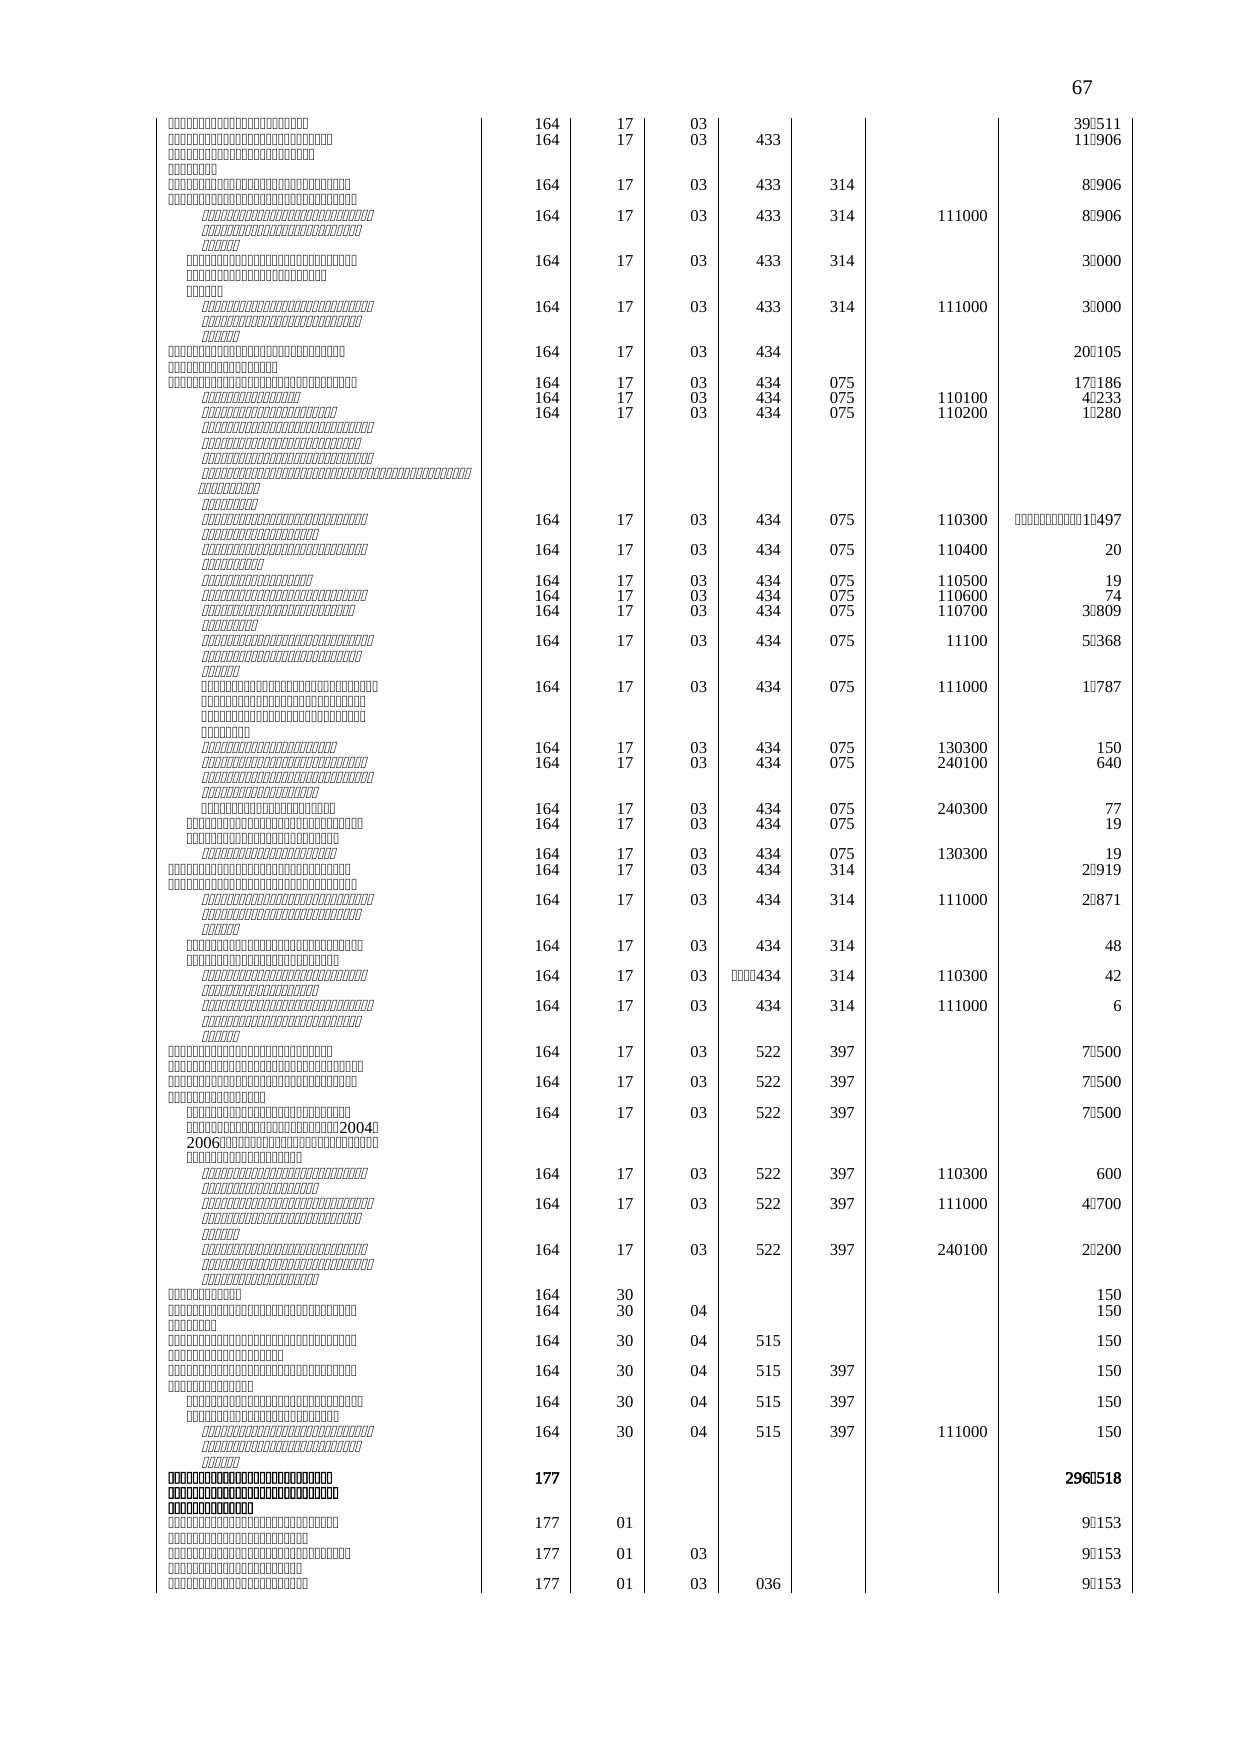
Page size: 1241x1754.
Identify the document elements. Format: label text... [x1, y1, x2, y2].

table_cell  [866, 392, 998, 407]
table_cell  [792, 970, 865, 1000]
table_cell  [482, 1335, 570, 1365]
table_cell  [571, 392, 644, 407]
table_cell  [999, 544, 1132, 574]
table_cell    [157, 1472, 481, 1517]
table_cell   [157, 605, 481, 635]
table_cell  [482, 544, 570, 574]
table_cell  [571, 1578, 644, 1593]
table_cell  [792, 377, 865, 392]
table_cell  [866, 514, 998, 544]
table_cell [719, 1304, 791, 1335]
table_cell  [482, 970, 570, 1000]
table_cell  [571, 255, 644, 301]
table_cell   [157, 1168, 481, 1198]
table_cell  [792, 681, 865, 742]
table_cell  [719, 574, 791, 589]
table_cell  [719, 1046, 791, 1076]
table_cell [1133, 407, 1163, 513]
table_cell [866, 377, 998, 392]
table_cell [1133, 209, 1163, 255]
table_cell  [999, 1396, 1132, 1426]
table_cell  [571, 803, 644, 818]
table_cell  [719, 1000, 791, 1046]
table_cell [866, 133, 998, 179]
table_cell    [157, 894, 481, 939]
table_cell  [792, 544, 865, 574]
table_cell  [999, 863, 1132, 894]
table_cell  [571, 1396, 644, 1426]
table_cell  [999, 1168, 1132, 1198]
table_cell  [645, 514, 718, 544]
table_cell [866, 863, 998, 894]
table_cell  [866, 803, 998, 818]
table_cell  [866, 1000, 998, 1046]
table_cell  [482, 1168, 570, 1198]
table_cell  [571, 1335, 644, 1365]
table_cell   [157, 970, 481, 1000]
table_cell  [645, 863, 718, 894]
table_cell [1133, 757, 1163, 802]
table_cell  [999, 939, 1132, 970]
table_cell [866, 346, 998, 377]
table_cell  [792, 742, 865, 757]
table_cell  [866, 1244, 998, 1289]
table_cell  [482, 514, 570, 544]
table_cell  [645, 894, 718, 939]
table_cell  [999, 681, 1132, 742]
table_cell  [999, 574, 1132, 589]
table_cell  [999, 970, 1132, 1000]
table_cell  [719, 1578, 791, 1593]
table_cell [866, 1289, 998, 1304]
table_cell [866, 1548, 998, 1578]
table_cell  [157, 1289, 481, 1304]
table_cell  [719, 392, 791, 407]
table_cell  [719, 863, 791, 894]
table_cell    [157, 757, 481, 802]
table_cell  [719, 1244, 791, 1289]
table_cell [1133, 635, 1163, 681]
table_cell [1133, 1365, 1163, 1396]
table_cell  [645, 346, 718, 377]
table_cell  [571, 133, 644, 179]
table_cell [866, 818, 998, 848]
table_cell  [792, 209, 865, 255]
table_cell  [571, 939, 644, 970]
table_cell  [999, 1335, 1132, 1365]
table_cell [1133, 939, 1163, 970]
table_cell [792, 346, 865, 377]
table_cell   [157, 544, 481, 574]
table_cell [645, 1472, 718, 1517]
table_cell  [571, 863, 644, 894]
table_cell  [719, 590, 791, 605]
table_cell  [999, 133, 1132, 179]
table_cell  [999, 1107, 1132, 1167]
table_cell  [482, 1396, 570, 1426]
table_cell   [157, 514, 481, 544]
table_cell  [482, 301, 570, 346]
table_cell   [157, 1335, 481, 1365]
table_cell  [645, 742, 718, 757]
table_cell  [719, 818, 791, 848]
table_cell  [792, 590, 865, 605]
table_cell  [645, 848, 718, 863]
table_cell  [482, 742, 570, 757]
table_cell   [157, 1365, 481, 1396]
table_cell [1133, 346, 1163, 377]
table_cell  [999, 1472, 1132, 1517]
table_cell  [482, 818, 570, 848]
table_cell [1133, 742, 1163, 757]
table_cell  [157, 118, 481, 133]
table_cell  [571, 590, 644, 605]
table_cell  [482, 392, 570, 407]
table_cell   [157, 863, 481, 894]
table_cell  [571, 1046, 644, 1076]
table_cell [1133, 1107, 1163, 1167]
table_cell [1133, 605, 1163, 635]
table_cell  [792, 803, 865, 818]
table_cell  [792, 757, 865, 802]
table_cell [866, 1472, 998, 1517]
table_cell  [571, 1304, 644, 1335]
table_cell    [157, 1000, 481, 1046]
table_cell [792, 1335, 865, 1365]
table_cell  [999, 818, 1132, 848]
table_cell  [719, 1198, 791, 1243]
table_cell  [999, 407, 1132, 513]
table_cell  [571, 970, 644, 1000]
table_cell    [157, 1426, 481, 1472]
table_cell [645, 1289, 718, 1304]
table_cell  [645, 803, 718, 818]
table_cell  [571, 605, 644, 635]
table_cell   [157, 346, 481, 377]
table_cell [866, 1304, 998, 1335]
table_cell  [999, 757, 1132, 802]
table_cell  [719, 757, 791, 802]
table_cell  [482, 1076, 570, 1107]
table_cell [866, 1335, 998, 1365]
table_cell  [482, 407, 570, 513]
table_cell  [571, 1289, 644, 1304]
table_cell  [999, 1000, 1132, 1046]
table_cell [1133, 514, 1163, 544]
table_cell [1133, 133, 1163, 179]
table_cell  [999, 1198, 1132, 1243]
table_cell  [866, 301, 998, 346]
table_cell  [482, 1365, 570, 1396]
table_cell [1133, 681, 1163, 742]
table_cell  [645, 407, 718, 513]
table_cell [792, 1548, 865, 1578]
table_cell  [719, 939, 791, 970]
table_cell  [999, 392, 1132, 407]
table_cell [866, 1107, 998, 1167]
table_cell  [482, 209, 570, 255]
table_cell  [719, 514, 791, 544]
table_cell  [792, 1365, 865, 1396]
table_cell  [482, 1046, 570, 1076]
table_cell  [719, 1168, 791, 1198]
table_cell [1133, 1517, 1163, 1548]
table_cell   [157, 1548, 481, 1578]
table_cell [1133, 1289, 1163, 1304]
table_cell  [482, 133, 570, 179]
table_cell  [157, 742, 481, 757]
table_cell  [866, 681, 998, 742]
table_cell [1133, 848, 1163, 863]
table_cell    [157, 255, 481, 301]
table_cell  [999, 118, 1132, 133]
table_cell  [999, 1244, 1132, 1289]
table_cell   [157, 1076, 481, 1107]
table_cell  [482, 1578, 570, 1593]
table_cell  [645, 1076, 718, 1107]
table_cell  [645, 574, 718, 589]
table_cell  [482, 681, 570, 742]
table_cell  [645, 757, 718, 802]
table_cell  [999, 1076, 1132, 1107]
table_cell [1133, 1578, 1163, 1593]
table_cell  [645, 209, 718, 255]
table_cell  [645, 1244, 718, 1289]
table_cell  [645, 1335, 718, 1365]
table_cell  [645, 1396, 718, 1426]
table_cell   [157, 179, 481, 209]
table_cell  [719, 970, 791, 1000]
table_cell  [999, 209, 1132, 255]
table_cell  [571, 514, 644, 544]
table_cell  [719, 1335, 791, 1365]
table_cell [792, 1517, 865, 1548]
table_cell  [719, 1107, 791, 1167]
table_cell  [157, 1578, 481, 1593]
table_cell  [482, 1289, 570, 1304]
table_cell  [571, 1000, 644, 1046]
table_cell [792, 118, 865, 133]
table_cell  [645, 1000, 718, 1046]
table_cell  [482, 1304, 570, 1335]
table_cell  [719, 544, 791, 574]
table_cell  [645, 1046, 718, 1076]
table_cell  [571, 544, 644, 574]
table_cell  [482, 1517, 570, 1548]
table_cell  [571, 377, 644, 392]
table_cell  [999, 255, 1132, 301]
table_cell  [719, 377, 791, 392]
table_cell  [645, 392, 718, 407]
table_cell  [482, 118, 570, 133]
table_cell  [792, 514, 865, 544]
table_cell [1133, 970, 1163, 1000]
table_cell [1133, 1426, 1163, 1472]
table_cell  [792, 1107, 865, 1167]
table_cell [1133, 301, 1163, 346]
table_cell [1133, 377, 1163, 392]
table_cell   [157, 1517, 481, 1548]
table_cell [866, 1365, 998, 1396]
table_cell  [999, 1517, 1132, 1548]
table_cell  [999, 635, 1132, 681]
table_cell [1133, 118, 1163, 133]
table_cell  [571, 1107, 644, 1167]
table_cell  [792, 255, 865, 301]
table_cell  [482, 863, 570, 894]
table_cell  [719, 179, 791, 209]
table_cell  [719, 848, 791, 863]
table_cell  [719, 346, 791, 377]
table_cell  [719, 133, 791, 179]
table_cell  [999, 179, 1132, 209]
table_cell    [157, 209, 481, 255]
table_cell  [719, 605, 791, 635]
table_cell  [792, 939, 865, 970]
table_cell [1133, 1076, 1163, 1107]
table_cell  [645, 590, 718, 605]
table_cell [866, 1046, 998, 1076]
table_cell  [719, 1076, 791, 1107]
table_cell  [792, 635, 865, 681]
table_cell  [792, 1426, 865, 1472]
table_cell [866, 1076, 998, 1107]
table_cell  [571, 1244, 644, 1289]
table_cell  [645, 179, 718, 209]
table_cell  [571, 574, 644, 589]
table_cell  [792, 863, 865, 894]
table_cell  [792, 392, 865, 407]
table_cell  [482, 1472, 570, 1517]
table_cell [866, 255, 998, 301]
table_cell  [792, 848, 865, 863]
table_cell  [645, 1107, 718, 1167]
table_cell  [719, 681, 791, 742]
table_cell  [999, 1304, 1132, 1335]
table_cell  [999, 1548, 1132, 1578]
table_cell  [999, 803, 1132, 818]
table_cell  [719, 255, 791, 301]
table_cell  [645, 970, 718, 1000]
table_cell  [645, 377, 718, 392]
table_cell  [719, 894, 791, 939]
table_cell  [792, 574, 865, 589]
table_cell  [866, 407, 998, 513]
table_cell  [482, 1000, 570, 1046]
table_cell  [792, 894, 865, 939]
table_cell  [645, 635, 718, 681]
table_cell  [866, 1198, 998, 1243]
table_cell [1133, 894, 1163, 939]
table_cell [866, 1517, 998, 1548]
table_cell  [719, 1396, 791, 1426]
table_cell  [482, 803, 570, 818]
table_cell [1133, 1472, 1163, 1517]
table_cell  [482, 1244, 570, 1289]
table_cell  [645, 301, 718, 346]
table_cell  [645, 818, 718, 848]
table_cell [719, 1289, 791, 1304]
table_cell  [571, 681, 644, 742]
table_cell  [999, 848, 1132, 863]
table_cell  [999, 377, 1132, 392]
table_cell  [866, 894, 998, 939]
table_cell [1133, 818, 1163, 848]
table_cell  [719, 803, 791, 818]
table_cell  [157, 392, 481, 407]
table_cell     [157, 1107, 481, 1167]
table_cell [792, 1472, 865, 1517]
table_cell  [571, 179, 644, 209]
table_cell  [571, 346, 644, 377]
table_cell [719, 1472, 791, 1517]
table_cell  [999, 590, 1132, 605]
table_cell  [999, 1426, 1132, 1472]
table_cell  [719, 742, 791, 757]
table_cell  [719, 209, 791, 255]
table_cell [792, 133, 865, 179]
table_cell  [482, 255, 570, 301]
table_cell  [792, 407, 865, 513]
table_cell [1133, 803, 1163, 818]
table_cell  [571, 818, 644, 848]
table_cell [866, 1396, 998, 1426]
table_cell  [792, 1076, 865, 1107]
table_cell [792, 1304, 865, 1335]
table_cell  [999, 1578, 1132, 1593]
table_cell [1133, 255, 1163, 301]
table_cell [719, 1548, 791, 1578]
table_cell  [645, 1304, 718, 1335]
table_cell    [157, 133, 481, 179]
table_cell  [719, 1426, 791, 1472]
table_cell  [645, 544, 718, 574]
table_cell [866, 1578, 998, 1593]
table_cell  [999, 894, 1132, 939]
table_cell  [999, 514, 1132, 544]
table_cell [1133, 1046, 1163, 1076]
table_cell  [719, 407, 791, 513]
table_cell  [645, 255, 718, 301]
table_cell  [571, 1076, 644, 1107]
table_cell       [157, 407, 481, 513]
table_cell [866, 179, 998, 209]
table_cell   [157, 1304, 481, 1335]
table_cell  [157, 377, 481, 392]
table_cell   [157, 1396, 481, 1426]
table_cell  [645, 133, 718, 179]
table_cell  [866, 848, 998, 863]
table_cell  [866, 1168, 998, 1198]
table_cell  [645, 1198, 718, 1243]
table_cell  [866, 1426, 998, 1472]
table_cell   [157, 818, 481, 848]
table_cell [1133, 1396, 1163, 1426]
table_cell  [482, 346, 570, 377]
table_cell     [157, 681, 481, 742]
table_cell  [645, 1365, 718, 1396]
table_cell  [866, 757, 998, 802]
table_cell  [645, 939, 718, 970]
table_cell  [482, 1548, 570, 1578]
table_cell  [157, 848, 481, 863]
table_cell [792, 1578, 865, 1593]
table_cell [792, 1289, 865, 1304]
table_cell [866, 118, 998, 133]
table_cell  [571, 118, 644, 133]
table_cell  [482, 590, 570, 605]
table_cell  [482, 1107, 570, 1167]
table_cell  [482, 1426, 570, 1472]
table_cell  [792, 1000, 865, 1046]
table_cell  [571, 1517, 644, 1548]
table_cell  [792, 605, 865, 635]
table_cell  [866, 970, 998, 1000]
table_cell  [482, 894, 570, 939]
table_cell  [645, 681, 718, 742]
table_cell  [571, 1426, 644, 1472]
table_cell  [999, 1046, 1132, 1076]
table_cell  [792, 301, 865, 346]
table_cell [1133, 574, 1163, 589]
table_cell  [999, 1289, 1132, 1304]
table_cell  [571, 1548, 644, 1578]
table_cell  [792, 1396, 865, 1426]
table_cell  [645, 1548, 718, 1578]
table_cell  [792, 818, 865, 848]
table_cell  [157, 574, 481, 589]
table_cell  [482, 179, 570, 209]
table_cell [1133, 863, 1163, 894]
table_cell [571, 1472, 644, 1517]
table_cell  [482, 635, 570, 681]
table_cell  [792, 1198, 865, 1243]
table_cell  [999, 301, 1132, 346]
table_cell  [866, 574, 998, 589]
table_cell [1133, 392, 1163, 407]
table_cell  [157, 590, 481, 605]
table_cell  [792, 1046, 865, 1076]
table_cell [1133, 544, 1163, 574]
table_cell  [571, 1365, 644, 1396]
table_cell [1133, 1244, 1163, 1289]
table_cell   [157, 939, 481, 970]
table_cell  [792, 179, 865, 209]
table_cell  [719, 635, 791, 681]
table_cell  [571, 742, 644, 757]
table_cell  [571, 301, 644, 346]
table_cell  [157, 803, 481, 818]
table_cell  [645, 1578, 718, 1593]
table_cell  [719, 301, 791, 346]
table_cell    [157, 1244, 481, 1289]
table_cell  [571, 894, 644, 939]
table_cell [1133, 1335, 1163, 1365]
table_cell  [645, 118, 718, 133]
table_cell  [571, 209, 644, 255]
table_cell    [157, 635, 481, 681]
table_cell  [792, 1168, 865, 1198]
table_cell [1133, 1548, 1163, 1578]
table_cell  [482, 1198, 570, 1243]
table_cell [719, 1517, 791, 1548]
table_cell [1133, 590, 1163, 605]
table_cell  [645, 1426, 718, 1472]
table_cell [645, 1517, 718, 1548]
table_cell    [157, 1198, 481, 1243]
table_cell  [571, 848, 644, 863]
table_cell  [719, 1365, 791, 1396]
table_cell [1133, 1198, 1163, 1243]
table_cell  [645, 605, 718, 635]
table_cell [866, 939, 998, 970]
table_cell [1133, 1304, 1163, 1335]
table_cell  [571, 1198, 644, 1243]
table_cell  [645, 1168, 718, 1198]
table_cell  [866, 605, 998, 635]
table_cell  [482, 939, 570, 970]
table_cell  [866, 590, 998, 605]
table_cell  [999, 1365, 1132, 1396]
table_cell  [482, 848, 570, 863]
table_cell  [571, 407, 644, 513]
table_cell  [999, 742, 1132, 757]
table_cell [1133, 1000, 1163, 1046]
table_cell  [482, 757, 570, 802]
table_cell  [792, 1244, 865, 1289]
table_cell [719, 118, 791, 133]
table_cell  [571, 635, 644, 681]
table_cell  [999, 605, 1132, 635]
table_cell   [157, 1046, 481, 1076]
table_cell  [866, 544, 998, 574]
table_cell  [866, 209, 998, 255]
table_cell  [482, 377, 570, 392]
table_cell  [571, 1168, 644, 1198]
table_cell  [571, 757, 644, 802]
table_cell    [157, 301, 481, 346]
table_cell  [866, 742, 998, 757]
table_cell  [866, 635, 998, 681]
table_cell [1133, 179, 1163, 209]
table_cell  [482, 605, 570, 635]
table_cell  [999, 346, 1132, 377]
table_cell  [482, 574, 570, 589]
table_cell [1133, 1168, 1163, 1198]
